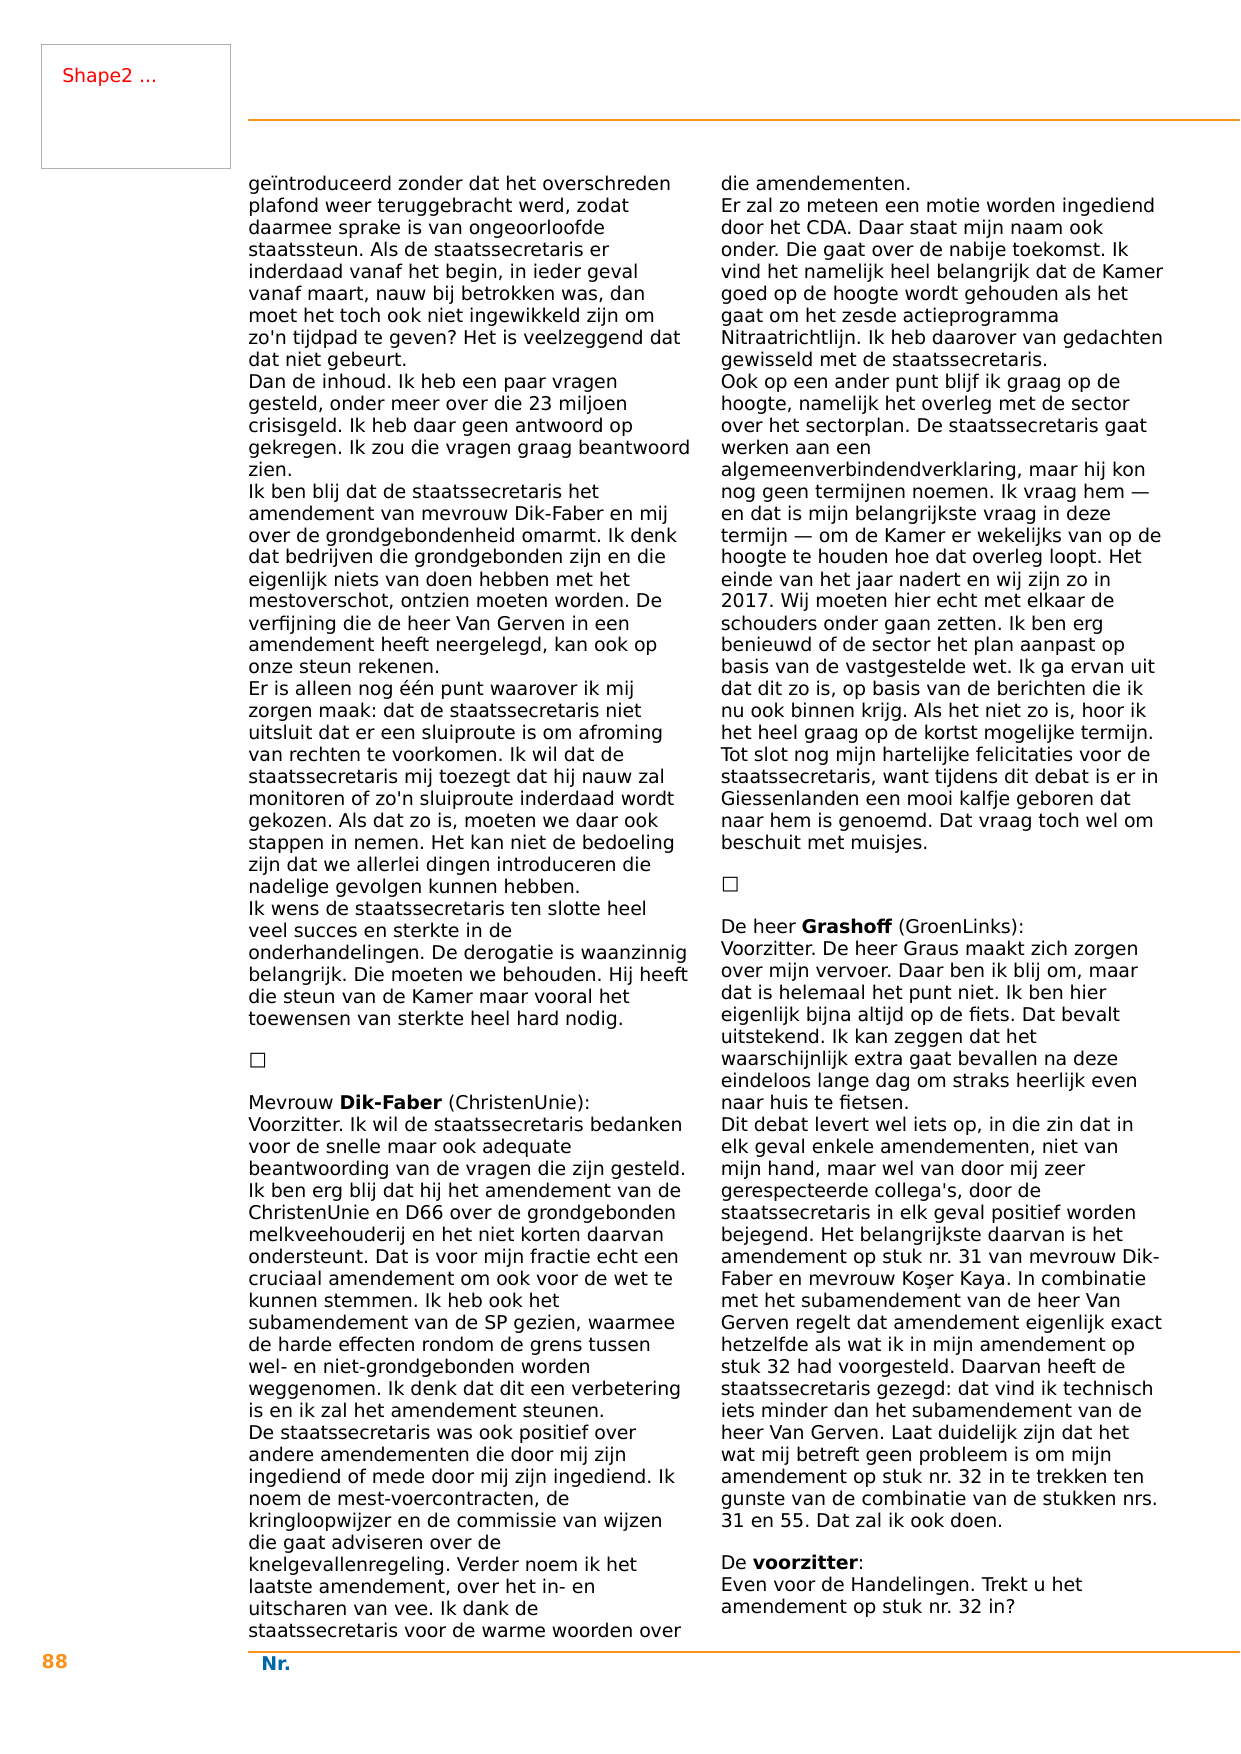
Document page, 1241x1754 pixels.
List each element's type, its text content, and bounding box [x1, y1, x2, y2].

text De heer Grashoff (GroenLinks): [721, 916, 1163, 938]
text Er is alleen nog één punt waarover ik mij zorgen maak: dat de staatssecretaris niet uitsluit dat er een sluiproute is om afroming van rechten te voorkomen. Ik wil dat de staatssecretaris mij toezegt dat hij nauw zal monitoren of zo'n sluiproute inderdaad wordt gekozen. Als dat zo is, moeten we daar ook stappen in nemen. Het kan niet de bedoeling zijn dat we allerlei dingen introduceren die nadelige gevolgen kunnen hebben. [248, 678, 691, 898]
text Mevrouw Dik-Faber (ChristenUnie): [248, 1092, 691, 1114]
text ⬜ [248, 1050, 691, 1072]
text Voorzitter. De heer Graus maakt zich zorgen over mijn vervoer. Daar ben ik blij om, maar dat is helemaal het punt niet. Ik ben hier eigenlijk bijna altijd op de fiets. Dat bevalt uitstekend. Ik kan zeggen dat het waarschijnlijk extra gaat bevallen na deze eindeloos lange dag om straks heerlijk even naar huis te fietsen. [721, 938, 1163, 1114]
text Dit debat levert wel iets op, in die zin dat in elk geval enkele amendementen, niet van mijn hand, maar wel van door mij zeer gerespecteerde collega's, door de staatssecretaris in elk geval positief worden bejegend. Het belangrijkste daarvan is het amendement op stuk nr. 31 van mevrouw Dik-Faber en mevrouw Koşer Kaya. In combinatie met het subamendement van de heer Van Gerven regelt dat amendement eigenlijk exact hetzelfde als wat ik in mijn amendement op stuk 32 had voorgesteld. Daarvan heeft de staatssecretaris gezegd: dat vind ik technisch iets minder dan het subamendement van de heer Van Gerven. Laat duidelijk zijn dat het wat mij betreft geen probleem is om mijn amendement op stuk nr. 32 in te trekken ten gunste van de combinatie van de stukken nrs. 31 en 55. Dat zal ik ook doen. [721, 1114, 1163, 1532]
text Dan de inhoud. Ik heb een paar vragen gesteld, onder meer over die 23 miljoen crisisgeld. Ik heb daar geen antwoord op gekregen. Ik zou die vragen graag beantwoord zien. [248, 371, 691, 481]
text Ik wens de staatssecretaris ten slotte heel veel succes en sterkte in de onderhandelingen. De derogatie is waanzinnig belangrijk. Die moeten we behouden. Hij heeft die steun van de Kamer maar vooral het toewensen van sterkte heel hard nodig. [248, 898, 691, 1030]
text geïntroduceerd zonder dat het overschreden plafond weer teruggebracht werd, zodat daarmee sprake is van ongeoorloofde staatssteun. Als de staatssecretaris er inderdaad vanaf het begin, in ieder geval vanaf maart, nauw bij betrokken was, dan moet het toch ook niet ingewikkeld zijn om zo'n tijdpad te geven? Het is veelzeggend dat dat niet gebeurt. [248, 173, 691, 371]
text Tot slot nog mijn hartelijke felicitaties voor de staatssecretaris, want tijdens dit debat is er in Giessenlanden een mooi kalfje geboren dat naar hem is genoemd. Dat vraag toch wel om beschuit met muisjes. [721, 744, 1163, 854]
text Voorzitter. Ik wil de staatssecretaris bedanken voor de snelle maar ook adequate beantwoording van de vragen die zijn gesteld. Ik ben erg blij dat hij het amendement van de ChristenUnie en D66 over de grondgebonden melkveehouderij en het niet korten daarvan ondersteunt. Dat is voor mijn fractie echt een cruciaal amendement om ook voor de wet te kunnen stemmen. Ik heb ook het subamendement van de SP gezien, waarmee de harde effecten rondom de grens tussen wel- en niet-grondgebonden worden weggenomen. Ik denk dat dit een verbetering is en ik zal het amendement steunen. [248, 1114, 691, 1422]
text die amendementen. [721, 173, 1163, 195]
text Ook op een ander punt blijf ik graag op de hoogte, namelijk het overleg met de sector over het sectorplan. De staatssecretaris gaat werken aan een algemeenverbindendverklaring, maar hij kon nog geen termijnen noemen. Ik vraag hem — en dat is mijn belangrijkste vraag in deze termijn — om de Kamer er wekelijks van op de hoogte te houden hoe dat overleg loopt. Het einde van het jaar nadert en wij zijn zo in 2017. Wij moeten hier echt met elkaar de schouders onder gaan zetten. Ik ben erg benieuwd of de sector het plan aanpast op basis van de vastgestelde wet. Ik ga ervan uit dat dit zo is, op basis van de berichten die ik nu ook binnen krijg. Als het niet zo is, hoor ik het heel graag op de kortst mogelijke termijn. [721, 371, 1163, 744]
text Even voor de Handelingen. Trekt u het amendement op stuk nr. 32 in? [721, 1573, 1163, 1617]
text Er zal zo meteen een motie worden ingediend door het CDA. Daar staat mijn naam ook onder. Die gaat over de nabije toekomst. Ik vind het namelijk heel belangrijk dat de Kamer goed op de hoogte wordt gehouden als het gaat om het zesde actieprogramma Nitraatrichtlijn. Ik heb daarover van gedachten gewisseld met de staatssecretaris. [721, 195, 1163, 371]
text Ik ben blij dat de staatssecretaris het amendement van mevrouw Dik-Faber en mij over de grondgebondenheid omarmt. Ik denk dat bedrijven die grondgebonden zijn en die eigenlijk niets van doen hebben met het mestoverschot, ontzien moeten worden. De verfijning die de heer Van Gerven in een amendement heeft neergelegd, kan ook op onze steun rekenen. [248, 481, 691, 678]
text ⬜ [721, 874, 1163, 896]
text De voorzitter: [721, 1552, 1163, 1573]
text De staatssecretaris was ook positief over andere amendementen die door mij zijn ingediend of mede door mij zijn ingediend. Ik noem de mest-voercontracten, de kringloopwijzer en de commissie van wijzen die gaat adviseren over de knelgevallenregeling. Verder noem ik het laatste amendement, over het in- en uitscharen van vee. Ik dank de staatssecretaris voor de warme woorden over [248, 1422, 691, 1641]
